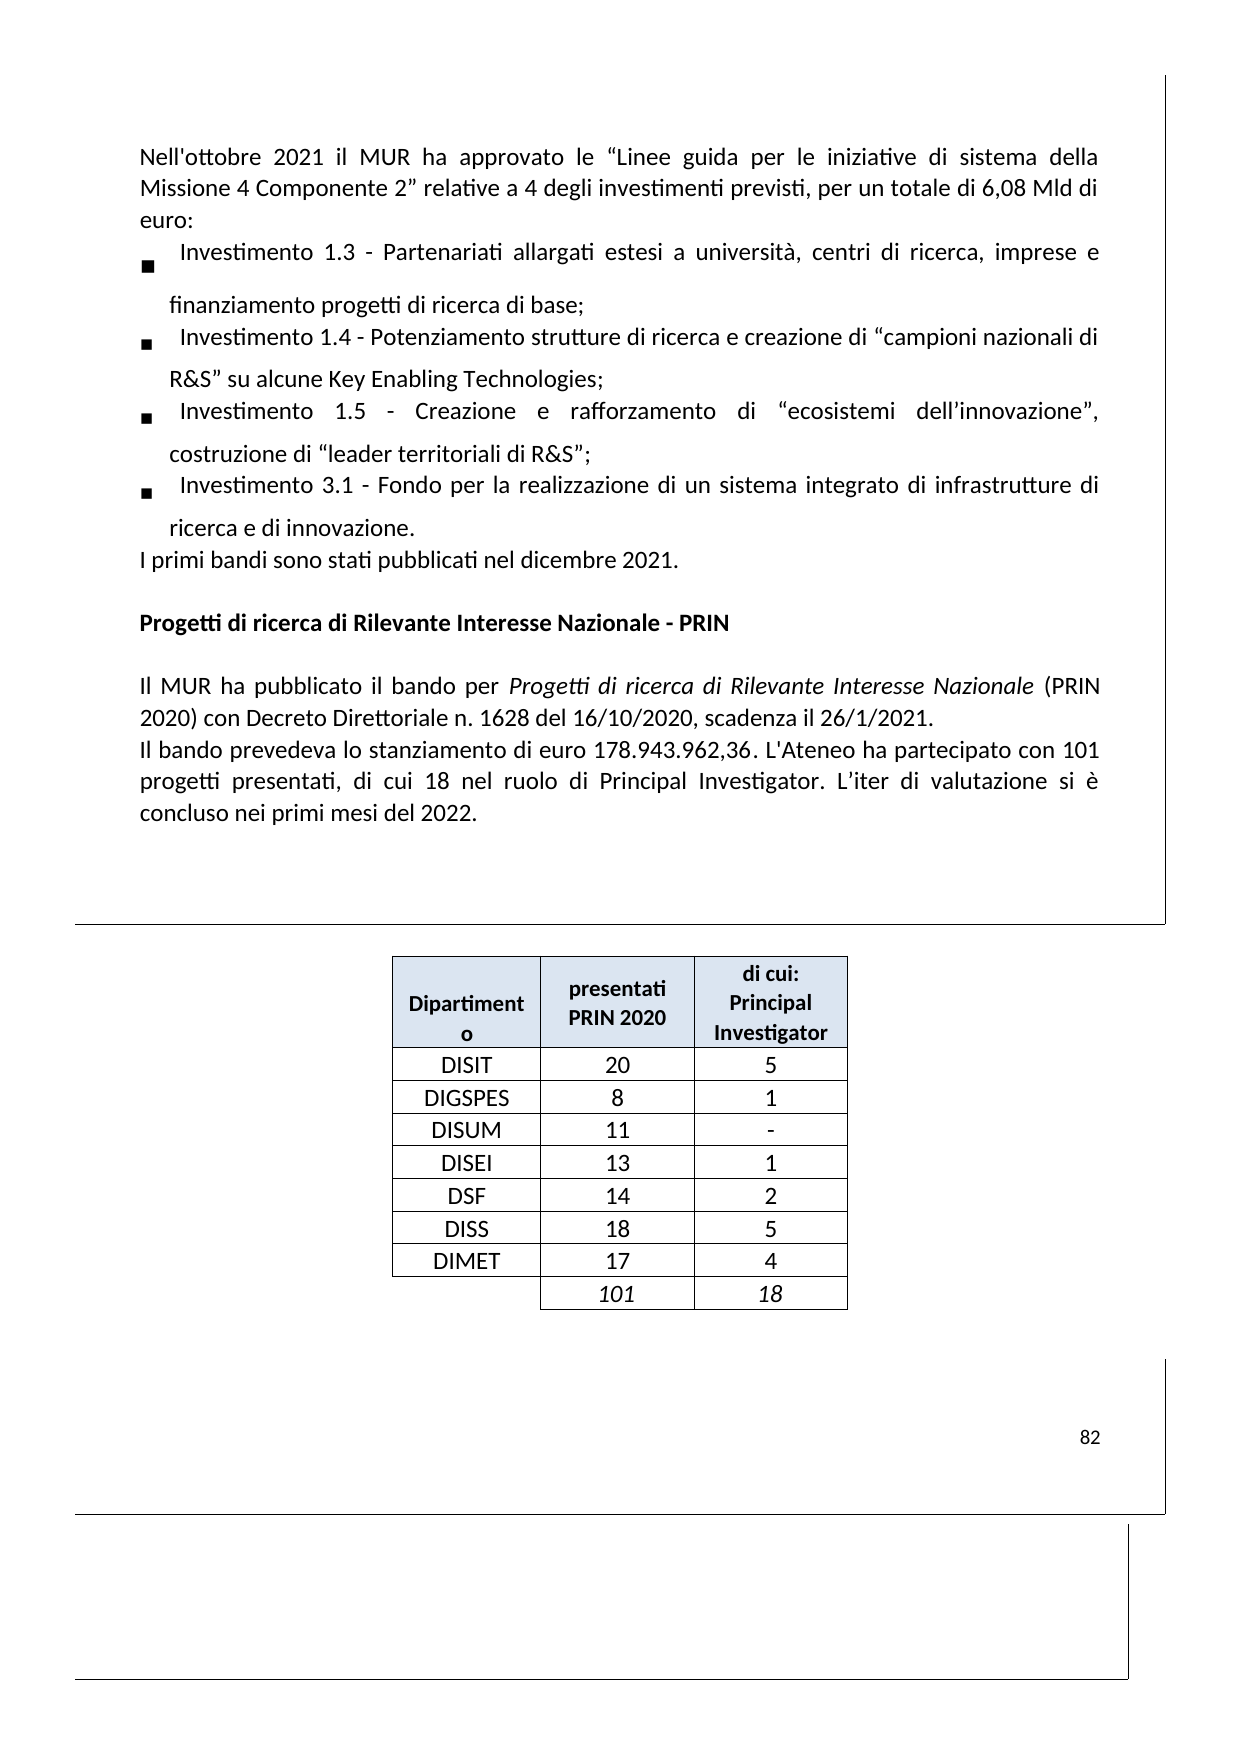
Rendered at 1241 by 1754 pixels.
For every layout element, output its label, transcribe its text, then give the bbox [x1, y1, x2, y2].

table_cell DSF [393, 1179, 540, 1211]
subtitle Progetti di ricerca di Rilevante Interesse Nazionale - PRIN [75, 606, 1165, 638]
table_cell [393, 1277, 540, 1309]
table_cell 2 [695, 1179, 847, 1211]
list Investimento 3.1 - Fondo per la realizzazione di un sistema integrato di infrastrutture di ricerca e di innovazione. [75, 468, 1165, 543]
table_cell 8 [541, 1081, 694, 1112]
table_header Dipartimento [393, 957, 540, 1047]
table_header di cui: Principal Investigator [695, 957, 847, 1047]
table_cell 13 [541, 1146, 694, 1178]
table_cell - [695, 1114, 847, 1145]
table_cell 17 [541, 1244, 694, 1276]
subtitle Il MUR ha pubblicato il bando per Progetti di ricerca di Rilevante Interesse Nazionale (PRIN 2020) con Decreto Direttoriale n. 1628 del 16/10/2020, scadenza il 26/1/2021. [75, 669, 1165, 733]
subtitle I primi bandi sono stati pubblicati nel dicembre 2021. [75, 543, 1165, 574]
table_cell 1 [695, 1081, 847, 1112]
table_cell 11 [541, 1114, 694, 1145]
table_cell DIGSPES [393, 1081, 540, 1112]
table_cell 5 [695, 1212, 847, 1243]
table_cell DISIT [393, 1048, 540, 1080]
table_header presentati PRIN 2020 [541, 957, 694, 1047]
subtitle Il bando prevedeva lo stanziamento di euro 178.943.962,36. L'Ateneo ha partecipato con 101 progetti presentati, di cui 18 nel ruolo di Principal Investigator. L’iter di valutazione si è concluso nei primi mesi del 2022. [75, 733, 1165, 828]
table_cell 18 [541, 1212, 694, 1243]
subtitle Nell'ottobre 2021 il MUR ha approvato le “Linee guida per le iniziative di sistema della Missione 4 Componente 2” relative a 4 degli investimenti previsti, per un totale di 6,08 Mld di euro: [75, 75, 1165, 234]
table_cell 101 [541, 1277, 694, 1309]
table_cell 20 [541, 1048, 694, 1080]
table_cell 1 [695, 1146, 847, 1178]
list Investimento 1.5 - Creazione e rafforzamento di “ecosistemi dell’innovazione”, costruzione di “leader territoriali di R&S”; [75, 394, 1165, 468]
list Investimento 1.3 - Partenariati allargati estesi a università, centri di ricerca, imprese e finanziamento progetti di ricerca di base; [75, 234, 1165, 319]
table_cell 4 [695, 1244, 847, 1276]
table_cell DISS [393, 1212, 540, 1243]
table_cell DISUM [393, 1114, 540, 1145]
table_cell DISEI [393, 1146, 540, 1178]
table_cell 14 [541, 1179, 694, 1211]
list Investimento 1.4 - Potenziamento strutture di ricerca e creazione di “campioni nazionali di R&S” su alcune Key Enabling Technologies; [75, 319, 1165, 394]
table_cell DIMET [393, 1244, 540, 1276]
table_cell 5 [695, 1048, 847, 1080]
table_cell 18 [695, 1277, 847, 1309]
